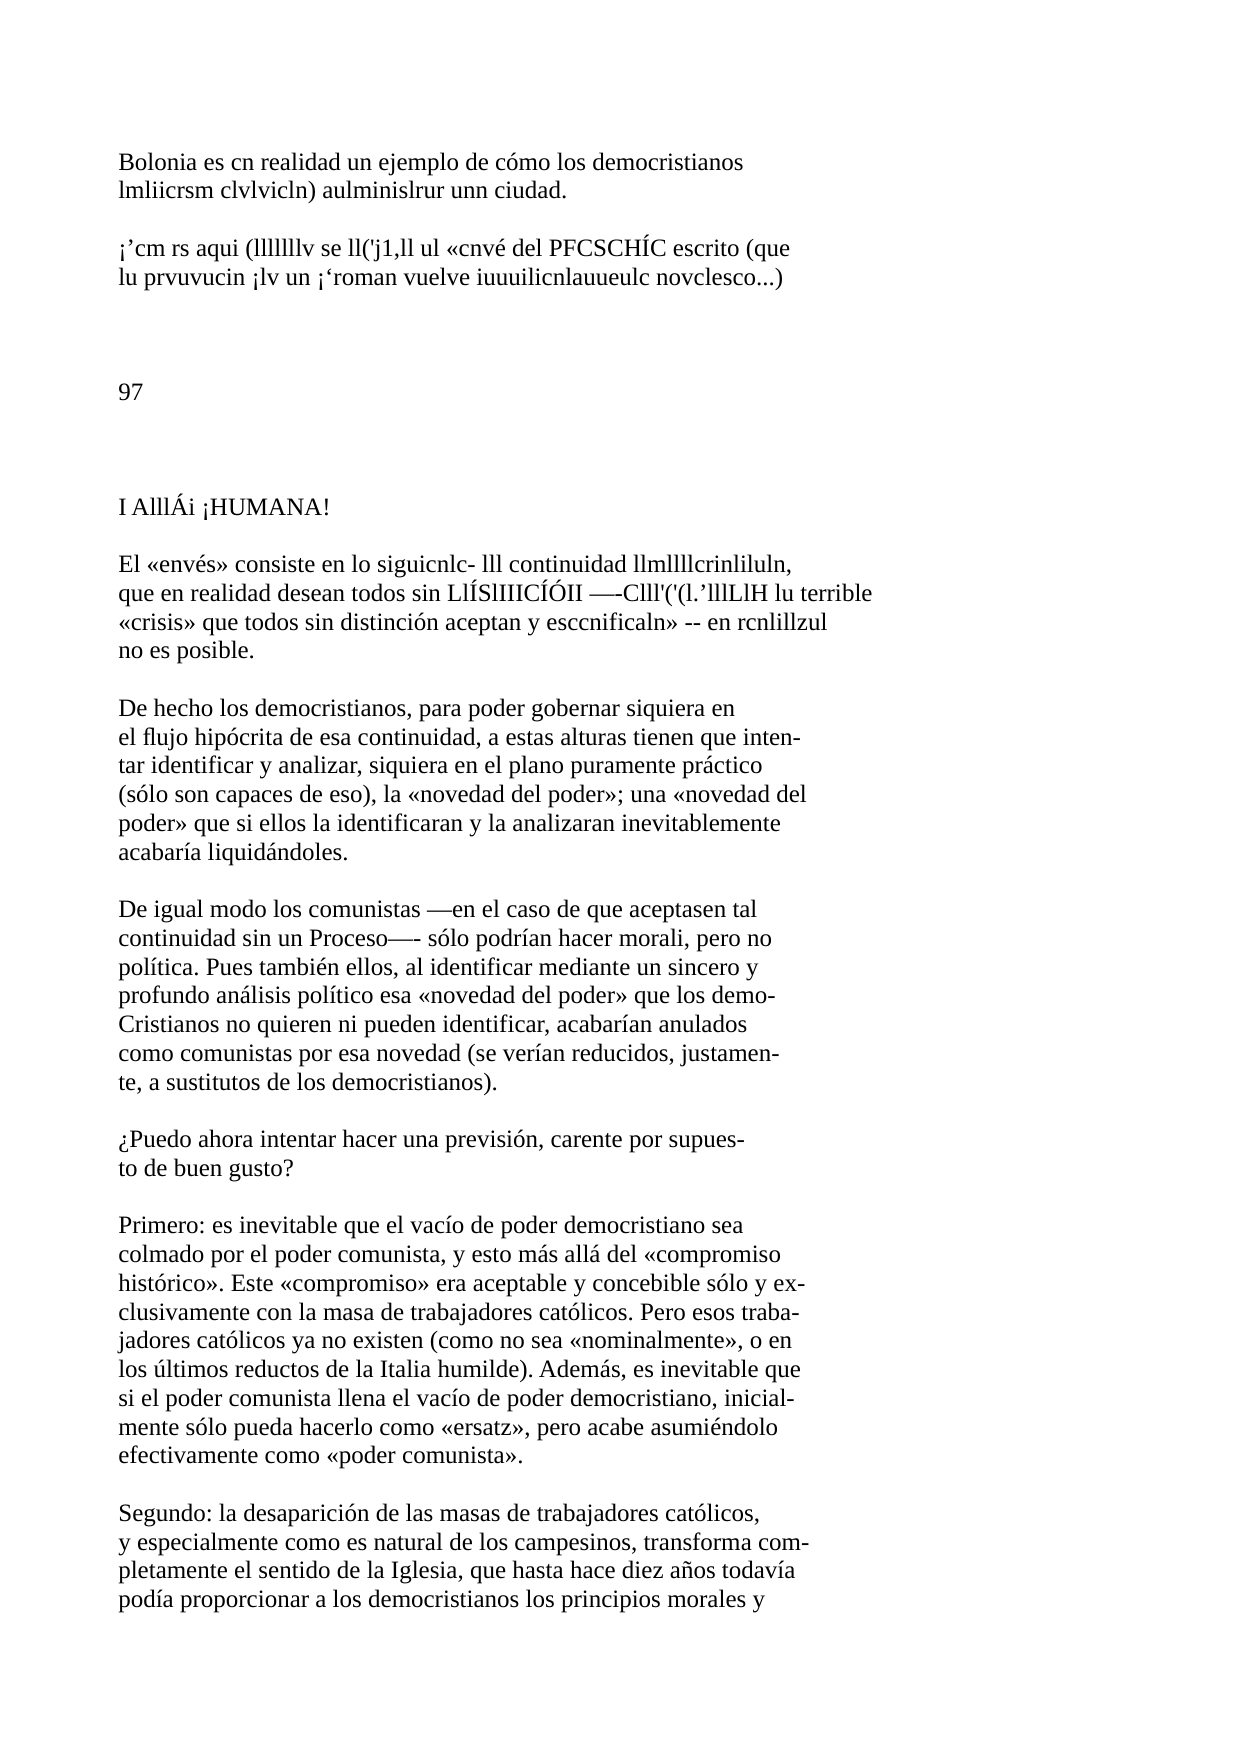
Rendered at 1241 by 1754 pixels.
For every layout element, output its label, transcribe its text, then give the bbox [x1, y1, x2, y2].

text El «envés» consiste en lo siguicnlc- lll continuidad llmllllcrinliluln, [118, 549, 1122, 578]
text Primero: es inevitable que el vacío de poder democristiano sea [118, 1211, 1122, 1239]
text continuidad sin un Proceso—- sólo podrían hacer morali, pero no [118, 923, 1122, 952]
text acabaría liquidándoles. [118, 837, 1122, 866]
text que en realidad desean todos sin LlÍSlIIICÍÓII —-Clll'('(l.’lllLlH lu terrible [118, 578, 1122, 607]
text ¿Puedo ahora intentar hacer una previsión, carente por supues- [118, 1124, 1122, 1153]
text Bolonia es cn realidad un ejemplo de cómo los democristianos [118, 147, 1122, 176]
text pletamente el sentido de la Iglesia, que hasta hace diez años todavía [118, 1556, 1122, 1584]
text ¡’cm rs aqui (lllllllv se ll('j1,ll ul «cnvé del PFCSCHÍC escrito (que [118, 233, 1122, 262]
text política. Pues también ellos, al identificar mediante un sincero y [118, 952, 1122, 981]
text Segundo: la desaparición de las masas de trabajadores católicos, [118, 1498, 1122, 1527]
text lmliicrsm clvlvicln) aulminislrur unn ciudad. [118, 176, 1122, 204]
text los últimos reductos de la Italia humilde). Además, es inevitable que [118, 1354, 1122, 1383]
text podía proporcionar a los democristianos los principios morales y [118, 1584, 1122, 1613]
text si el poder comunista llena el vacío de poder democristiano, inicial- [118, 1383, 1122, 1412]
text De igual modo los comunistas —en el caso de que aceptasen tal [118, 894, 1122, 923]
text to de buen gusto? [118, 1153, 1122, 1182]
text I AlllÁi ¡HUMANA! [118, 492, 1122, 521]
text colmado por el poder comunista, y esto más allá del «compromiso [118, 1239, 1122, 1268]
text el ﬂujo hipócrita de esa continuidad, a estas alturas tienen que inten- [118, 722, 1122, 751]
text efectivamente como «poder comunista». [118, 1441, 1122, 1469]
text «crisis» que todos sin distinción aceptan y esccnificaln» -- en rcnlillzul [118, 607, 1122, 636]
text profundo análisis político esa «novedad del poder» que los demo- [118, 981, 1122, 1009]
text clusivamente con la masa de trabajadores católicos. Pero esos traba- [118, 1297, 1122, 1326]
text jadores católicos ya no existen (como no sea «nominalmente», o en [118, 1326, 1122, 1354]
text mente sólo pueda hacerlo como «ersatz», pero acabe asumiéndolo [118, 1412, 1122, 1441]
text 97 [118, 377, 1122, 406]
text no es posible. [118, 636, 1122, 664]
text poder» que si ellos la identificaran y la analizaran inevitablemente [118, 808, 1122, 837]
text y especialmente como es natural de los campesinos, transforma com- [118, 1527, 1122, 1556]
text lu prvuvucin ¡lv un ¡‘roman vuelve iuuuilicnlauueulc novclesco...) [118, 262, 1122, 291]
text tar identificar y analizar, siquiera en el plano puramente práctico [118, 751, 1122, 779]
text De hecho los democristianos, para poder gobernar siquiera en [118, 693, 1122, 722]
text (sólo son capaces de eso), la «novedad del poder»; una «novedad del [118, 779, 1122, 808]
text te, a sustitutos de los democristianos). [118, 1067, 1122, 1096]
text histórico». Este «compromiso» era aceptable y concebible sólo y ex- [118, 1268, 1122, 1297]
text Cristianos no quieren ni pueden identificar, acabarían anulados [118, 1009, 1122, 1038]
text como comunistas por esa novedad (se verían reducidos, justamen- [118, 1038, 1122, 1067]
